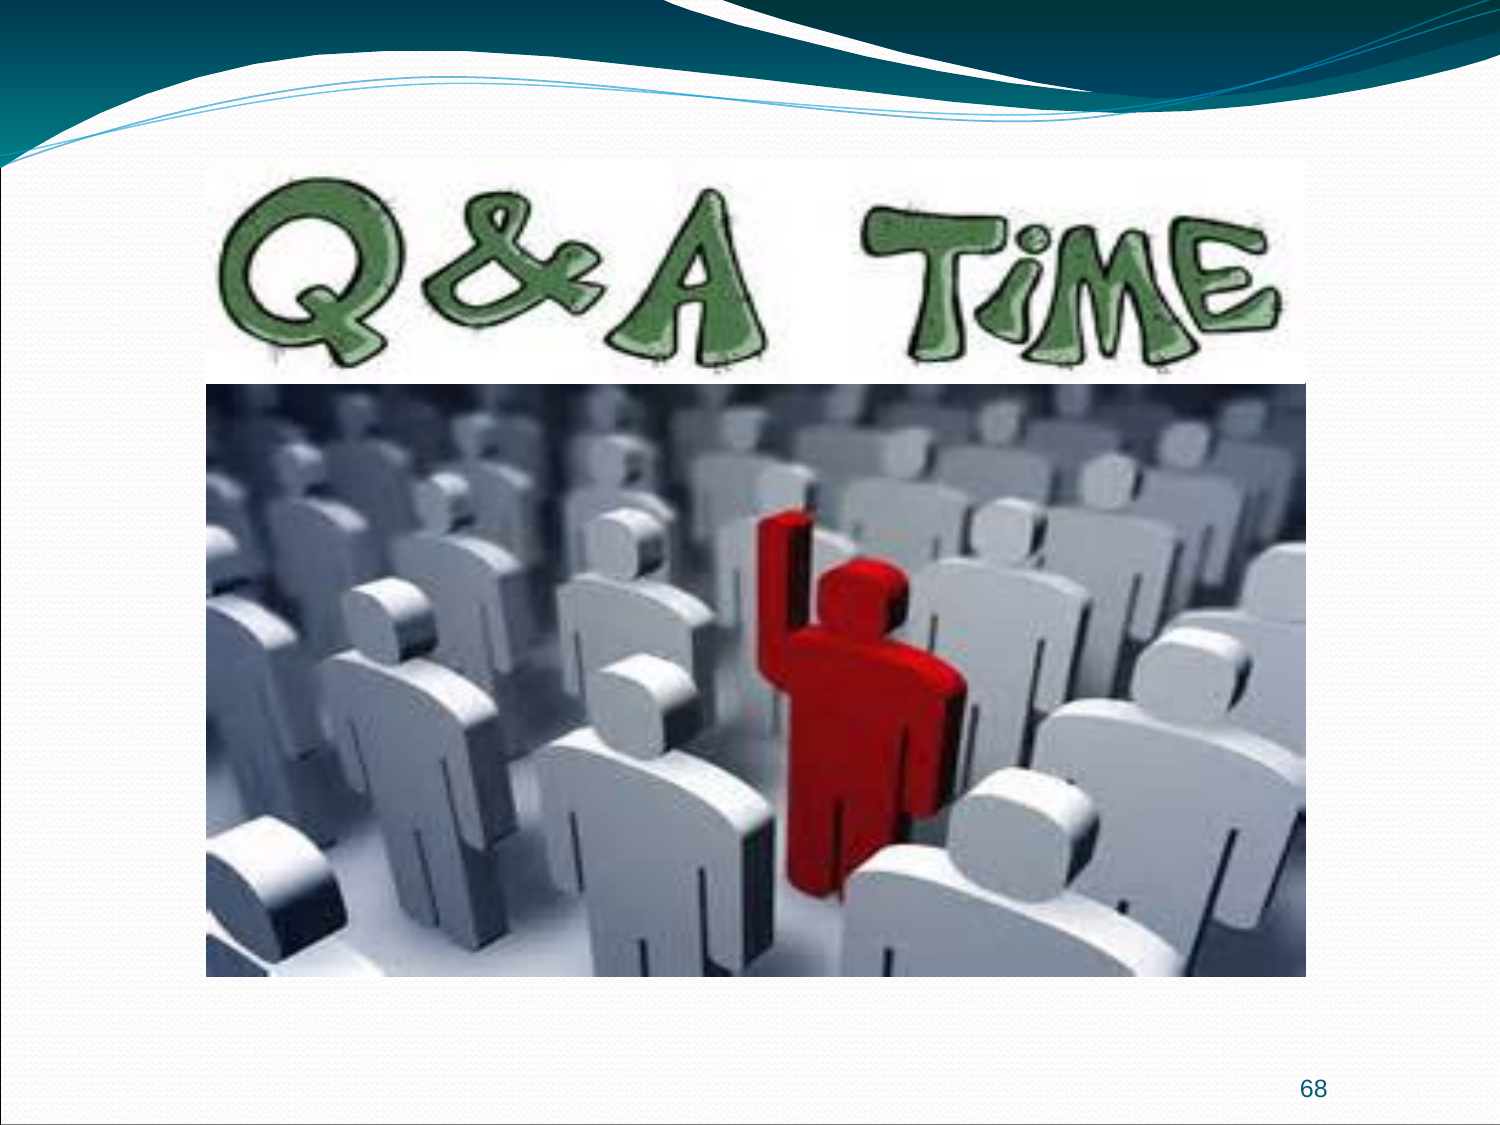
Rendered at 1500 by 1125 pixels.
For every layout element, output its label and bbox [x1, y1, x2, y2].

picture [206, 160, 1306, 977]
text_box [1299, 1042, 1426, 1103]
